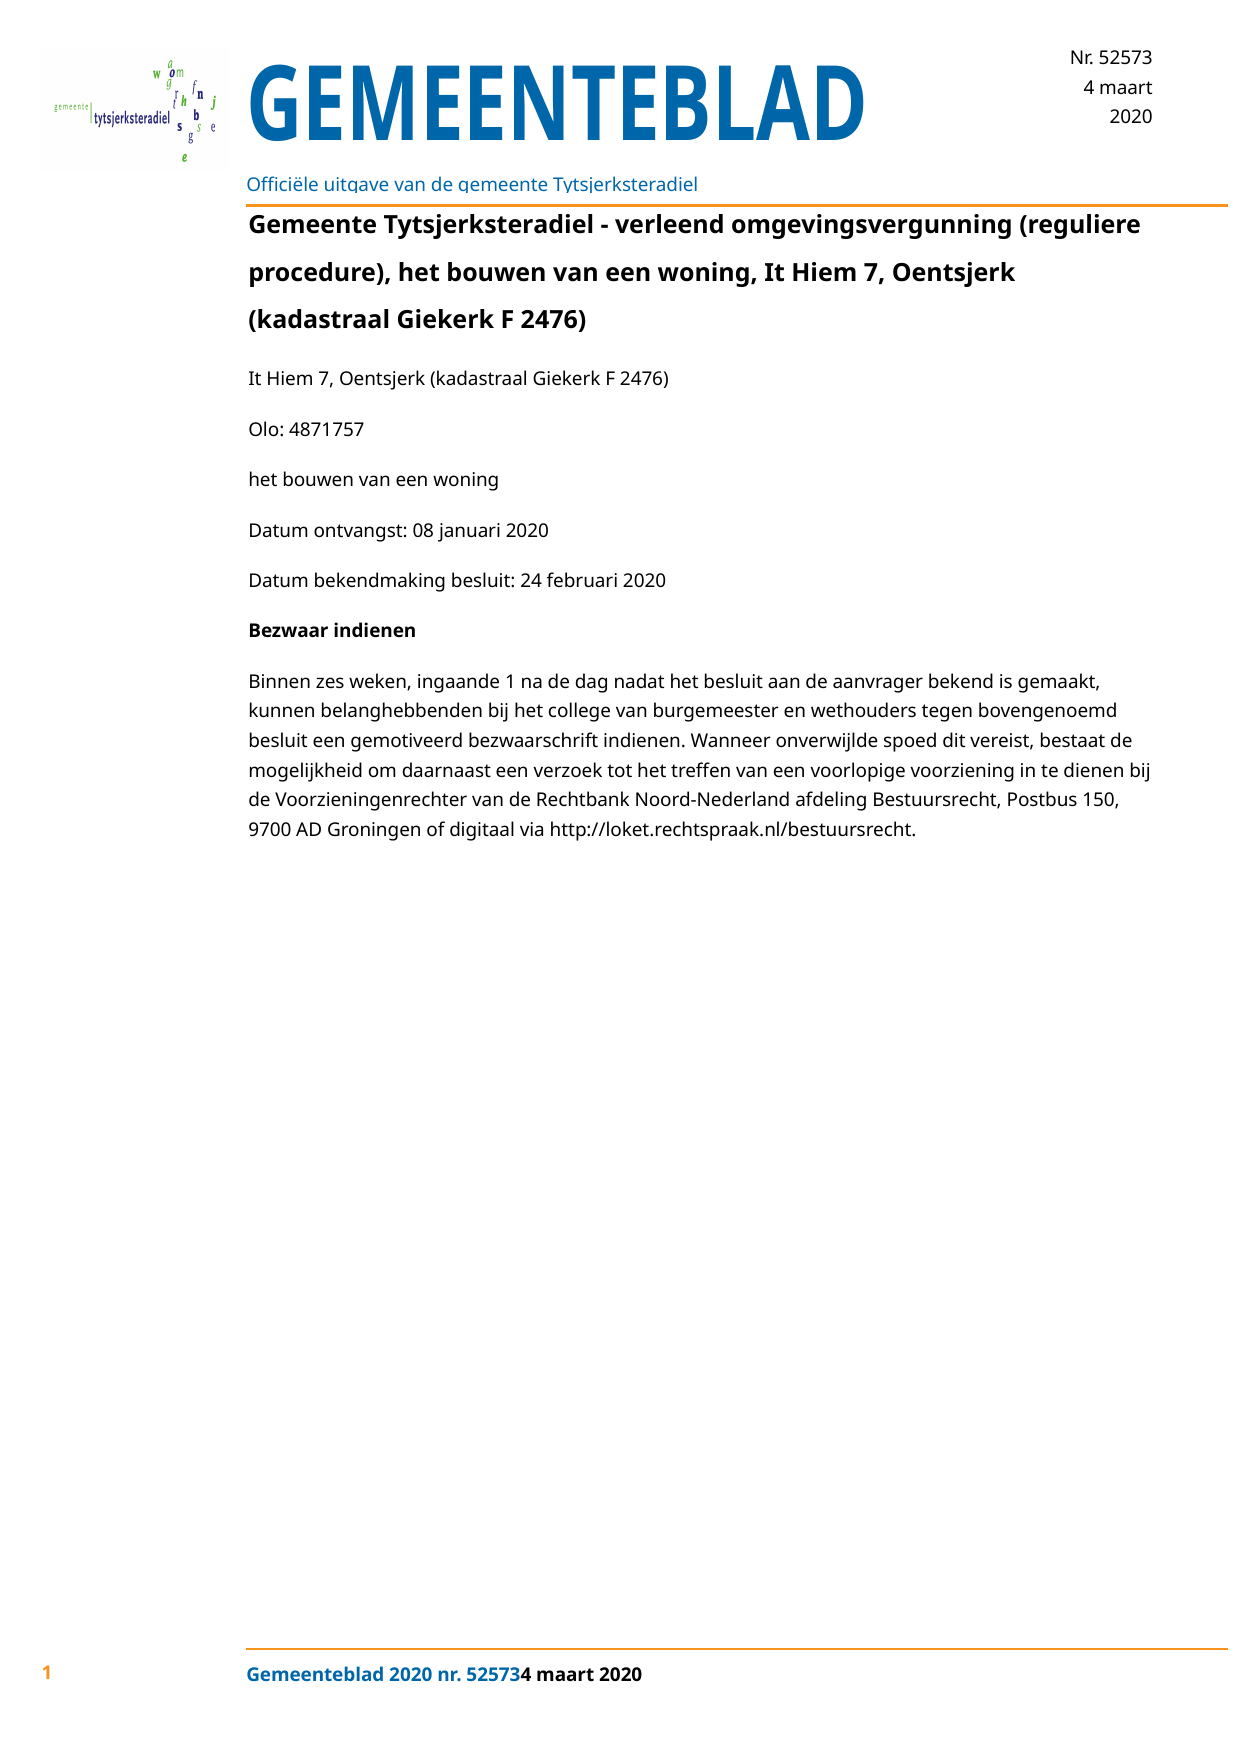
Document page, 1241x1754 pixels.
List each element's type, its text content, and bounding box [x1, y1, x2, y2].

picture [41, 47, 231, 172]
text Olo: 4871757 [248, 416, 1152, 442]
text Gemeente Tytsjerksteradiel - verleend omgevingsvergunning (reguliere procedure), het bouwen van een woning, It Hiem 7, Oentsjerk (kadastraal Giekerk F 2476) [248, 207, 1152, 336]
text Datum bekendmaking besluit: 24 februari 2020 [248, 567, 1152, 593]
text Datum ontvangst: 08 januari 2020 [248, 517, 1152, 542]
text Bezwaar indienen [248, 618, 1152, 643]
text het bouwen van een woning [248, 466, 1152, 492]
text Binnen zes weken, ingaande 1 na de dag nadat het besluit aan de aanvrager bekend is gemaakt, kunnen belanghebbenden bij het college van burgemeester en wethouders tegen bovengenoemd besluit een gemotiveerd bezwaarschrift indienen. Wanneer onverwijlde spoed dit vereist, bestaat de mogelijkheid om daarnaast een verzoek tot het treffen van een voorlopige voorziening in te dienen bij de Voorzieningenrechter van de Rechtbank Noord-Nederland afdeling Bestuursrecht, Postbus 150, 9700 AD Groningen of digitaal via http://loket.rechtspraak.nl/bestuursrecht. [248, 668, 1152, 842]
text It Hiem 7, Oentsjerk (kadastraal Giekerk F 2476) [248, 366, 1152, 391]
